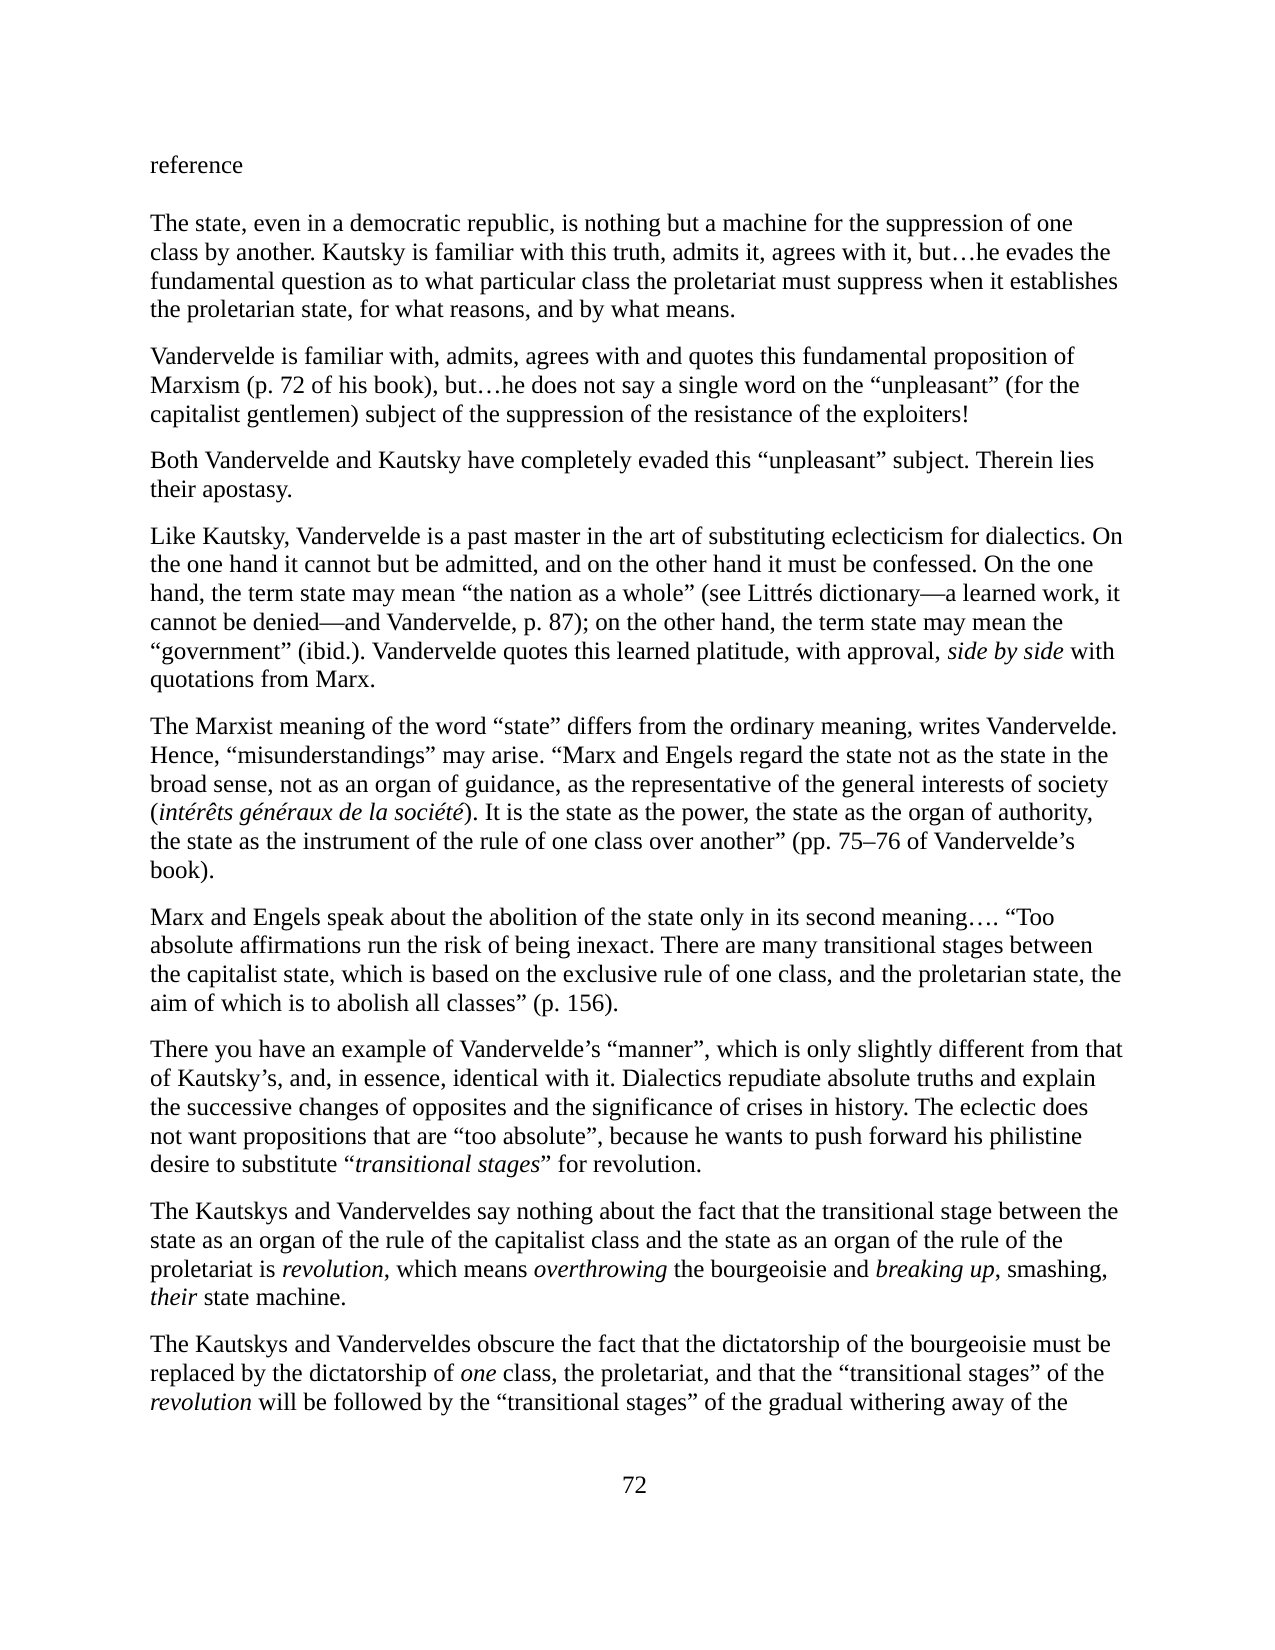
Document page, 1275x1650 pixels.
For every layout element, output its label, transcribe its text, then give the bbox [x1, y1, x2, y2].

text Both Vandervelde and Kautsky have completely evaded this “unpleasant” subject. Therein lies their apostasy. [150, 445, 1125, 503]
text Like Kautsky, Vandervelde is a past master in the art of substituting eclecticism for dialectics. On the one hand it cannot but be admitted, and on the other hand it must be confessed. On the one hand, the term state may mean “the nation as a whole” (see Littrés dictionary—a learned work, it cannot be denied—and Vandervelde, p. 87); on the other hand, the term state may mean the “government” (ibid.). Vandervelde quotes this learned platitude, with approval, side by side with quotations from Marx. [150, 521, 1125, 693]
text There you have an example of Vandervelde’s “manner”, which is only slightly different from that of Kautsky’s, and, in essence, identical with it. Dialectics repudiate absolute truths and explain the successive changes of opposites and the significance of crises in history. The eclectic does not want propositions that are “too absolute”, because he wants to push forward his philistine desire to substitute “transitional stages” for revolution. [150, 1034, 1125, 1178]
text Marx and Engels speak about the abolition of the state only in its second meaning…. “Too absolute affirmations run the risk of being inexact. There are many transitional stages between the capitalist state, which is based on the exclusive rule of one class, and the proletarian state, the aim of which is to abolish all classes” (p. 156). [150, 902, 1125, 1017]
text The state, even in a democratic republic, is nothing but a machine for the suppression of one class by another. Kautsky is familiar with this truth, admits it, agrees with it, but…he evades the fundamental question as to what particular class the proletariat must suppress when it establishes the proletarian state, for what reasons, and by what means. [150, 208, 1125, 323]
text The Kautskys and Vanderveldes obscure the fact that the dictatorship of the bourgeoisie must be replaced by the dictatorship of one class, the proletariat, and that the “transitional stages” of the revolution will be followed by the “transitional stages” of the gradual withering away of the [150, 1329, 1125, 1415]
text The Kautskys and Vanderveldes say nothing about the fact that the transitional stage between the state as an organ of the rule of the capitalist class and the state as an organ of the rule of the proletariat is revolution, which means overthrowing the bourgeoisie and breaking up, smashing, their state machine. [150, 1196, 1125, 1311]
text The Marxist meaning of the word “state” differs from the ordinary meaning, writes Vandervelde. Hence, “misunderstandings” may arise. “Marx and Engels regard the state not as the state in the broad sense, not as an organ of guidance, as the representative of the general interests of society (intérêts généraux de la société). It is the state as the power, the state as the organ of authority, the state as the instrument of the rule of one class over another” (pp. 75–76 of Vandervelde’s book). [150, 711, 1125, 884]
text Vandervelde is familiar with, admits, agrees with and quotes this fundamental proposition of Marxism (p. 72 of his book), but…he does not say a single word on the “unpleasant” (for the capitalist gentlemen) subject of the suppression of the resistance of the exploiters! [150, 341, 1125, 427]
